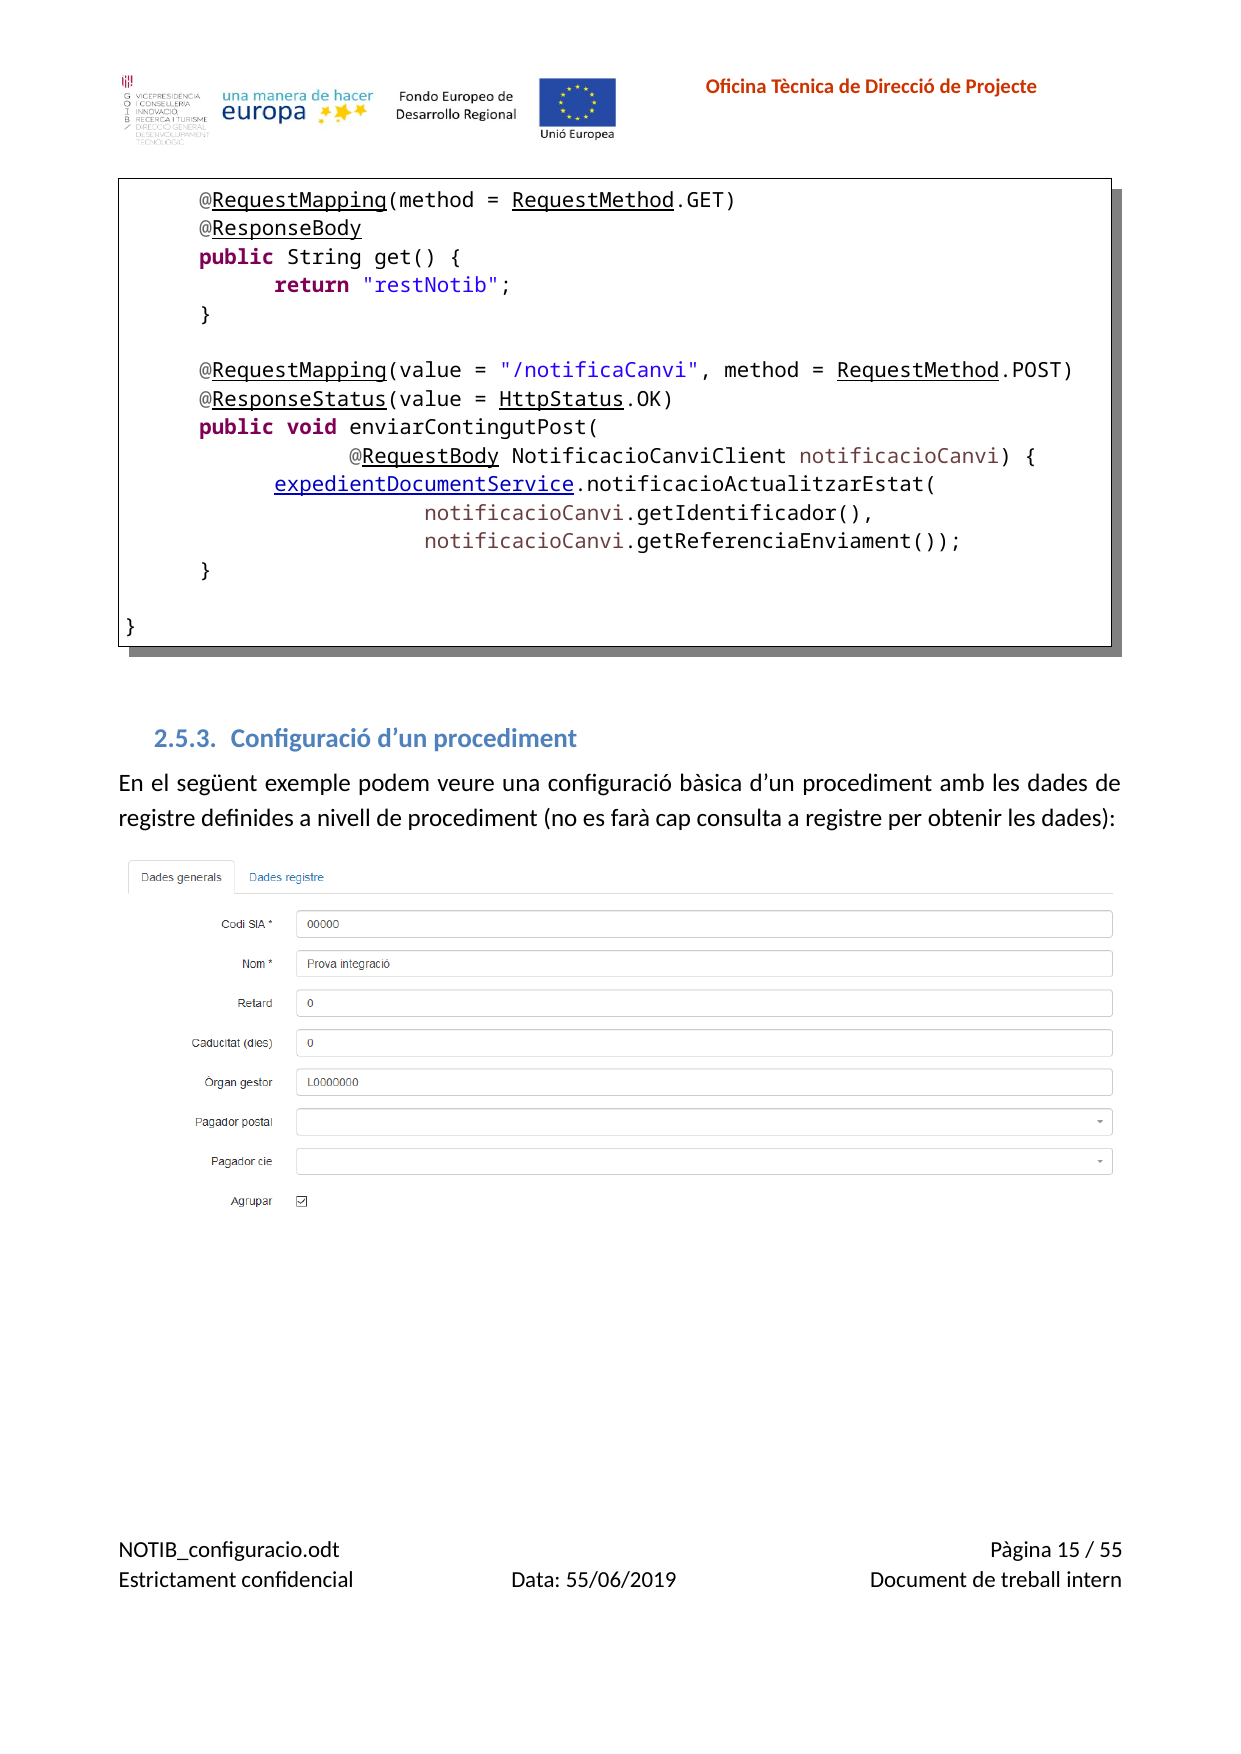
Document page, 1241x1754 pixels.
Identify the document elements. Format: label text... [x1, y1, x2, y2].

table_header @RequestMapping(method = RequestMethod.GET) @ResponseBody public String get() { return "restNotib"; } @RequestMapping(value = "/notificaCanvi", method = RequestMethod.POST) @ResponseStatus(value = HttpStatus.OK) public void enviarContingutPost( @RequestBody NotificacioCanviClient notificacioCanvi) { expedientDocumentService.notificacioActualitzarEstat( notificacioCanvi.getIdentificador(), notificacioCanvi.getReferenciaEnviament()); } } [119, 179, 1111, 646]
picture [118, 73, 213, 147]
picture [219, 73, 621, 147]
picture [118, 851, 1123, 1215]
text En el següent exemple podem veure una configuració bàsica d’un procediment amb les dades de registre definides a nivell de procediment (no es farà cap consulta a registre per obtenir les dades): [118, 767, 1122, 832]
subtitle Configuració d’un procediment [154, 721, 1122, 754]
